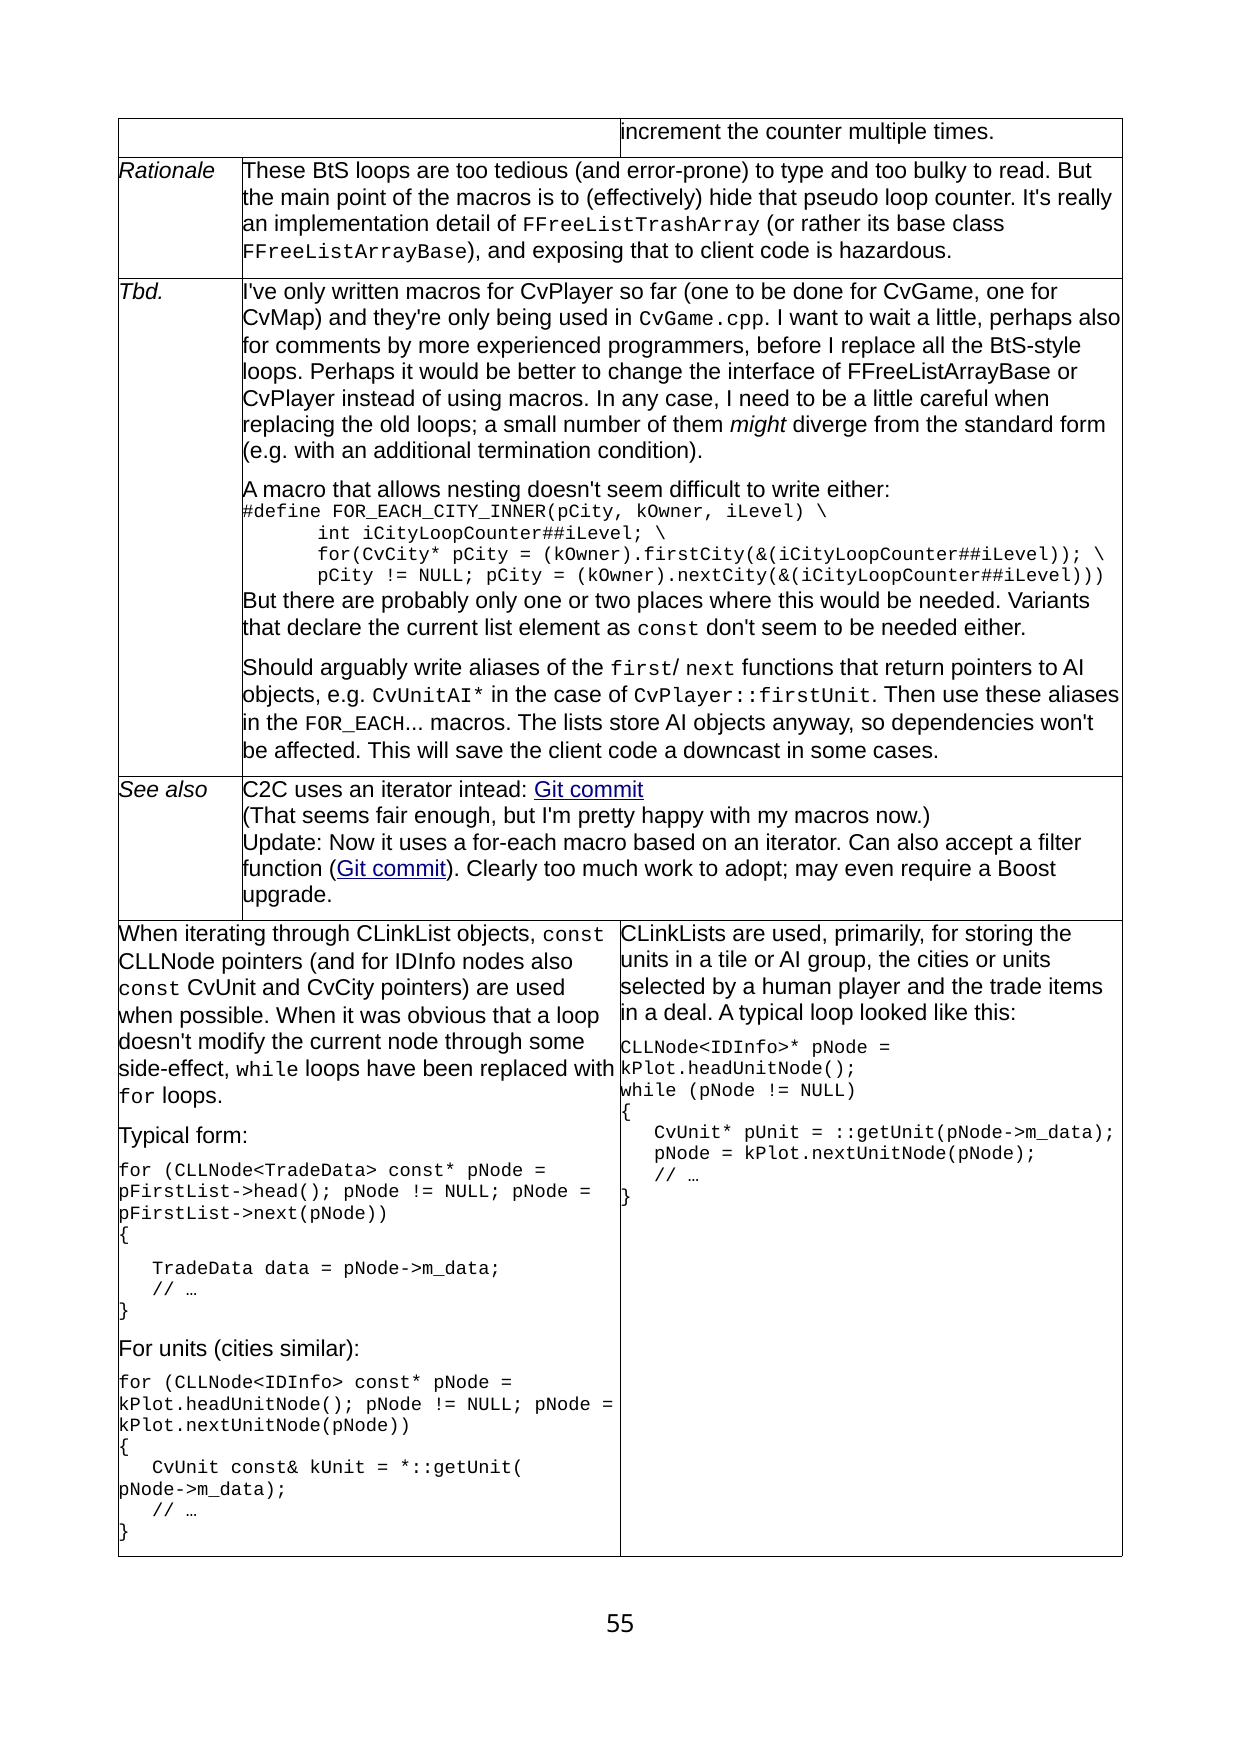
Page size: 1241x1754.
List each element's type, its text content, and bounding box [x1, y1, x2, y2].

table_cell Rationale [119, 158, 242, 278]
table_cell Tbd. [119, 279, 242, 776]
table_cell See also [119, 777, 242, 920]
table_cell When iterating through CLinkList objects, const CLLNode pointers (and for IDInfo nodes also const CvUnit and CvCity pointers) are used when possible. When it was obvious that a loop doesn't modify the current node through some side-effect, while loops have been replaced with for loops. Typical form: for (CLLNode<TradeData> const* pNode = pFirstList->head(); pNode != NULL; pNode = pFirstList->next(pNode)) { TradeData data = pNode->m_data; // … } For units (cities similar): for (CLLNode<IDInfo> const* pNode = kPlot.headUnitNode(); pNode != NULL; pNode = kPlot.nextUnitNode(pNode)) { CvUnit const& kUnit = *::getUnit( pNode->m_data); // … } [119, 921, 620, 1556]
table_cell I've only written macros for CvPlayer so far (one to be done for CvGame, one for CvMap) and they're only being used in CvGame.cpp. I want to wait a little, perhaps also for comments by more experienced programmers, before I replace all the BtS-style loops. Perhaps it would be better to change the interface of FFreeListArrayBase or CvPlayer instead of using macros. In any case, I need to be a little careful when replacing the old loops; a small number of them might diverge from the standard form (e.g. with an additional termination condition). A macro that allows nesting doesn't seem difficult to write either: #define FOR_EACH_CITY_INNER(pCity, kOwner, iLevel) \ int iCityLoopCounter##iLevel; \ for(CvCity* pCity = (kOwner).firstCity(&(iCityLoopCounter##iLevel)); \ pCity != NULL; pCity = (kOwner).nextCity(&(iCityLoopCounter##iLevel))) But there are probably only one or two places where this would be needed. Variants that declare the current list element as const don't seem to be needed either. Should arguably write aliases of the first/ next functions that return pointers to AI objects, e.g. CvUnitAI* in the case of CvPlayer::firstUnit. Then use these aliases in the FOR_EACH... macros. The lists store AI objects anyway, so dependencies won't be affected. This will save the client code a downcast in some cases. [243, 279, 1122, 776]
table_cell These BtS loops are too tedious (and error-prone) to type and too bulky to read. But the main point of the macros is to (effectively) hide that pseudo loop counter. It's really an implementation detail of FFreeListTrashArray (or rather its base class FFreeListArrayBase), and exposing that to client code is hazardous. [243, 158, 1122, 278]
table_cell [119, 119, 620, 157]
table_cell increment the counter multiple times. [621, 119, 1122, 157]
table_cell C2C uses an iterator intead: Git commit (That seems fair enough, but I'm pretty happy with my macros now.) Update: Now it uses a for-each macro based on an iterator. Can also accept a filter function (Git commit). Clearly too much work to adopt; may even require a Boost upgrade. [243, 777, 1122, 920]
table_cell CLinkLists are used, primarily, for storing the units in a tile or AI group, the cities or units selected by a human player and the trade items in a deal. A typical loop looked like this: CLLNode<IDInfo>* pNode = kPlot.headUnitNode(); while (pNode != NULL) { CvUnit* pUnit = ::getUnit(pNode->m_data); pNode = kPlot.nextUnitNode(pNode); // … } [621, 921, 1122, 1556]
